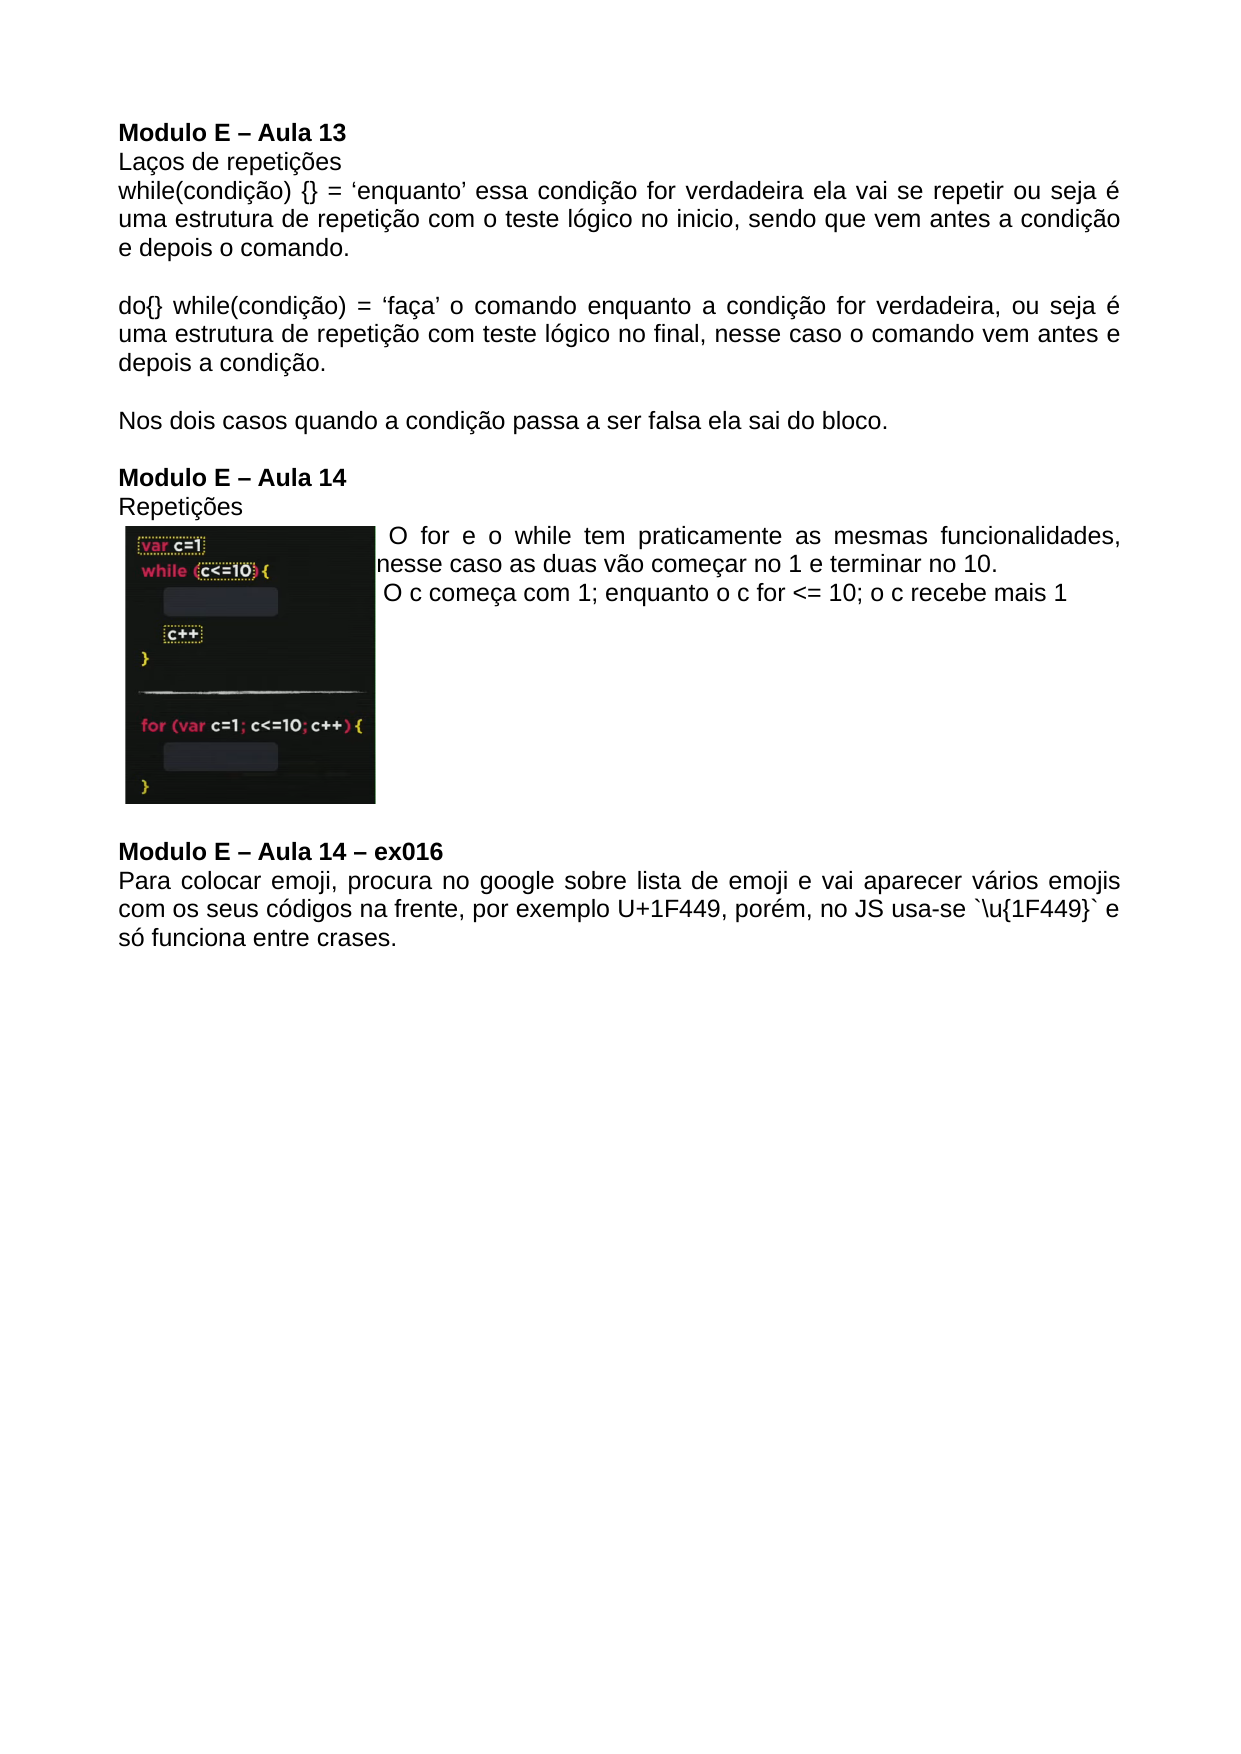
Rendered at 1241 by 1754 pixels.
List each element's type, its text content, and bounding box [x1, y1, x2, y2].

text do{} while(condição) = ‘faça’ o comando enquanto a condição for verdadeira, ou seja é uma estrutura de repetição com teste lógico no final, nesse caso o comando vem antes e depois a condição. [118, 291, 1122, 377]
text Modulo E – Aula 13 [118, 118, 1122, 147]
text Modulo E – Aula 14 – ex016 [118, 837, 1122, 866]
picture [125, 526, 376, 804]
text Laços de repetições [118, 147, 1122, 176]
text while(condição) {} = ‘enquanto’ essa condição for verdadeira ela vai se repetir ou seja é uma estrutura de repetição com o teste lógico no inicio, sendo que vem antes a condição e depois o comando. [118, 176, 1122, 262]
text O for e o while tem praticamente as mesmas funcionalidades, nesse caso as duas vão começar no 1 e terminar no 10. [118, 521, 1122, 578]
text Nos dois casos quando a condição passa a ser falsa ela sai do bloco. [118, 406, 1122, 434]
text Repetições [118, 492, 1122, 521]
text Modulo E – Aula 14 [118, 463, 1122, 492]
text O c começa com 1; enquanto o c for <= 10; o c recebe mais 1 [376, 578, 1122, 607]
text Para colocar emoji, procura no google sobre lista de emoji e vai aparecer vários emojis com os seus códigos na frente, por exemplo U+1F449, porém, no JS usa-se `\u{1F449}` e só funciona entre crases. [118, 866, 1122, 952]
